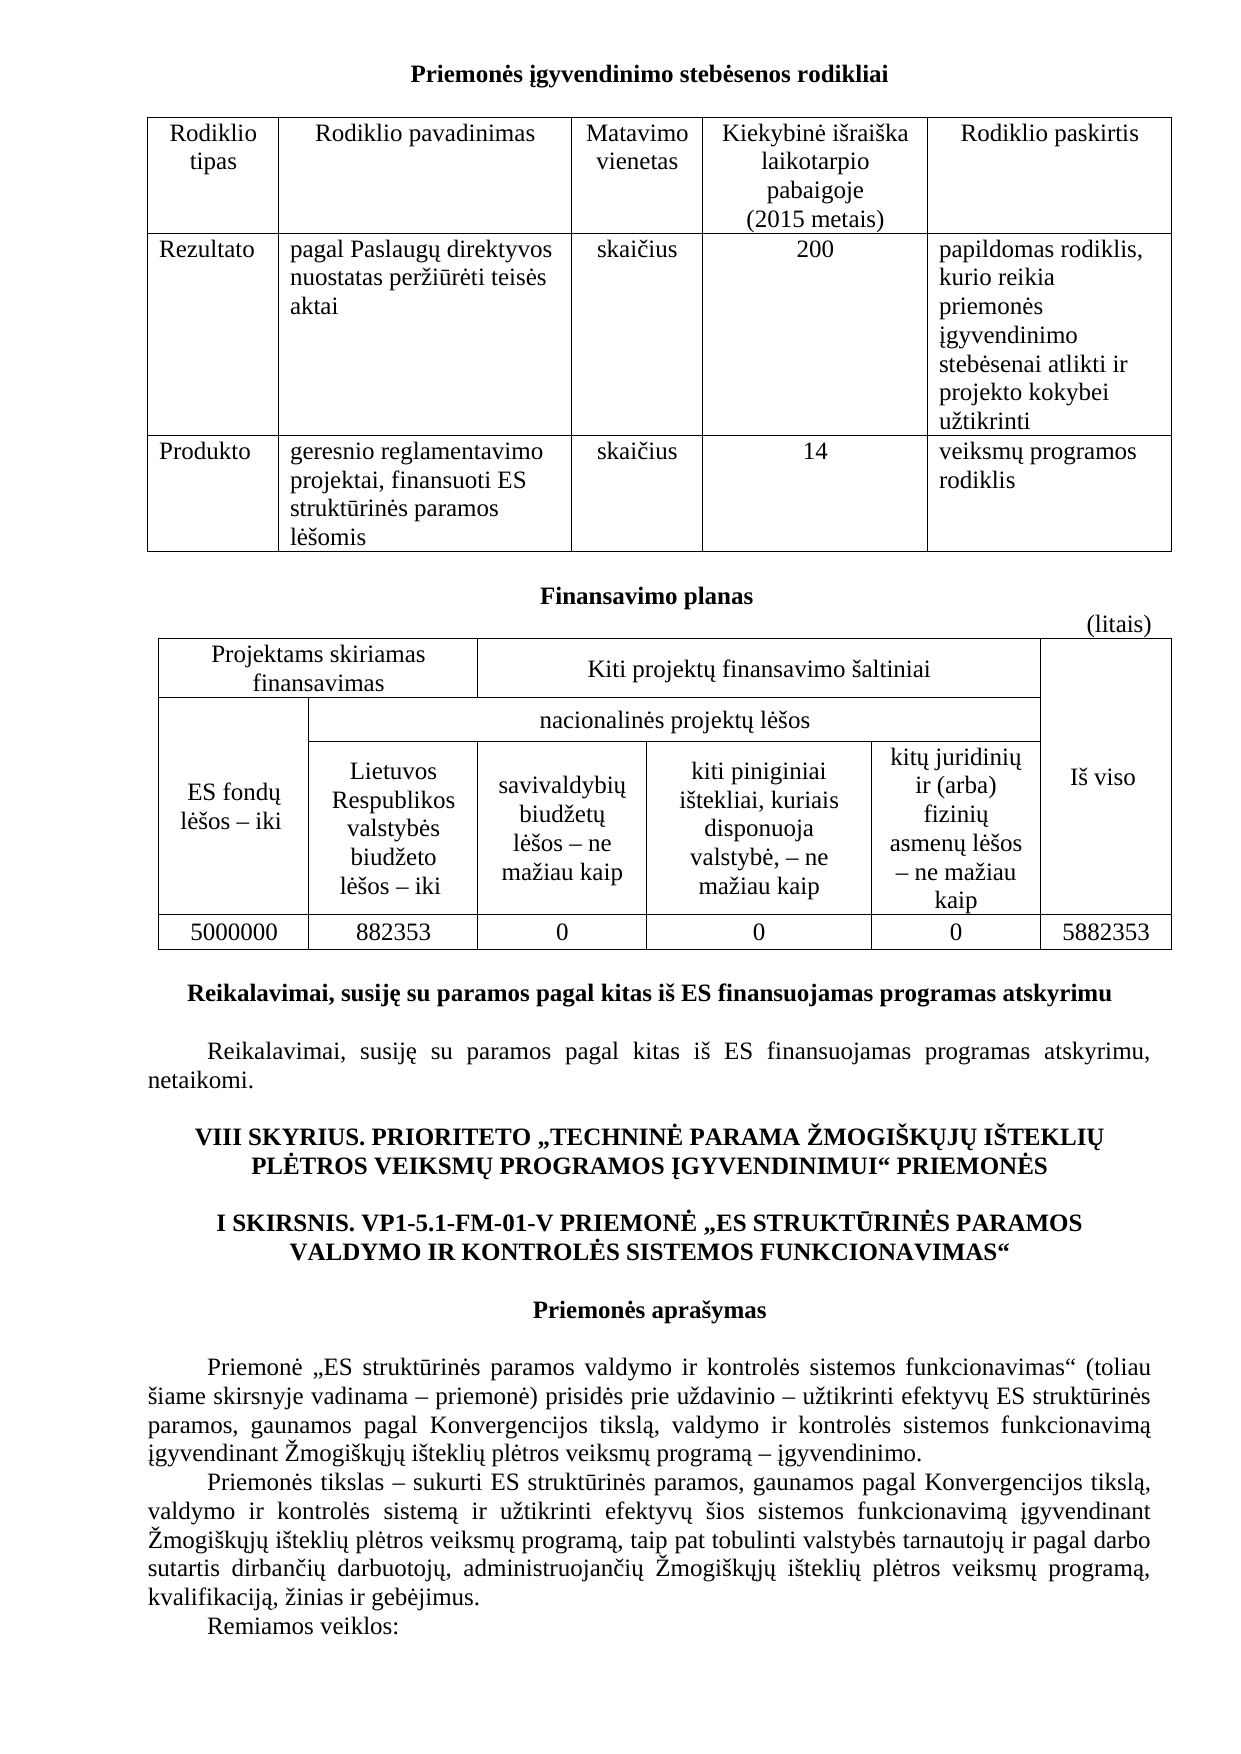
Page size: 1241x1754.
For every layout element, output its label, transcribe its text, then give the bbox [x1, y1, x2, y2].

table_cell 5882353 [1041, 915, 1171, 949]
table_cell 200 [703, 234, 927, 435]
table_cell geresnio reglamentavimo projektai, finansuoti ES struktūrinės paramos lėšomis [279, 436, 571, 551]
text Priemonės įgyvendinimo stebėsenos rodikliai [148, 59, 1152, 88]
table_cell 0 [478, 915, 646, 949]
text Finansavimo planas [148, 581, 1152, 609]
table_cell 0 [872, 915, 1040, 949]
table_cell nacionalinės projektų lėšos [309, 698, 1040, 741]
table_header Projektams skiriamas finansavimas [159, 639, 477, 697]
table_cell Rezultato [148, 234, 278, 435]
table_cell 14 [703, 436, 927, 551]
text I SKIRSNIS. VP1-5.1-FM-01-V PRIEMONĖ „ES STRUKTŪRINĖS PARAMOS VALDYMO IR KONTROLĖS SISTEMOS FUNKCIONAVIMAS“ [148, 1208, 1152, 1266]
table_cell skaičius [572, 234, 702, 435]
table_cell pagal Paslaugų direktyvos nuostatas peržiūrėti teisės aktai [279, 234, 571, 435]
table_cell 5000000 [159, 915, 308, 949]
table_cell savivaldybių biudžetų lėšos – ne mažiau kaip [478, 742, 646, 914]
table_header Iš viso [1041, 639, 1171, 914]
table_cell kitų juridinių ir (arba) fizinių asmenų lėšos – ne mažiau kaip [872, 742, 1040, 914]
table_header Matavimo vienetas [572, 118, 702, 233]
text Remiamos veiklos: [148, 1611, 1152, 1640]
table_cell Lietuvos Respublikos valstybės biudžeto lėšos – iki [309, 742, 477, 914]
table_header Kiti projektų finansavimo šaltiniai [478, 639, 1040, 697]
text Reikalavimai, susiję su paramos pagal kitas iš ES finansuojamas programas atskyrimu [148, 978, 1152, 1007]
table_header Rodiklio pavadinimas [279, 118, 571, 233]
text Reikalavimai, susiję su paramos pagal kitas iš ES finansuojamas programas atskyrimu, netaikomi. [148, 1036, 1152, 1093]
table_cell 0 [647, 915, 871, 949]
table_cell veiksmų programos rodiklis [928, 436, 1171, 551]
table_cell papildomas rodiklis, kurio reikia priemonės įgyvendinimo stebėsenai atlikti ir projekto kokybei užtikrinti [928, 234, 1171, 435]
table_header Kiekybinė išraiška laikotarpio pabaigoje (2015 metais) [703, 118, 927, 233]
table_cell skaičius [572, 436, 702, 551]
text VIII SKYRIUS. PRIORITETO „TECHNINĖ PARAMA ŽMOGIŠKŲJŲ IŠTEKLIŲ PLĖTROS VEIKSMŲ PROGRAMOS ĮGYVENDINIMUI“ PRIEMONĖS [148, 1122, 1152, 1180]
table_cell kiti piniginiai ištekliai, kuriais disponuoja valstybė, – ne mažiau kaip [647, 742, 871, 914]
table_header Rodiklio paskirtis [928, 118, 1171, 233]
table_cell ES fondų lėšos – iki [159, 698, 308, 914]
text Priemonės aprašymas [148, 1295, 1152, 1323]
text Priemonė „ES struktūrinės paramos valdymo ir kontrolės sistemos funkcionavimas“ (toliau šiame skirsnyje vadinama – priemonė) prisidės prie uždavinio – užtikrinti efektyvų ES struktūrinės paramos, gaunamos pagal Konvergencijos tikslą, valdymo ir kontrolės sistemos funkcionavimą įgyvendinant Žmogiškųjų išteklių plėtros veiksmų programą – įgyvendinimo. [148, 1352, 1152, 1467]
table_header Rodiklio tipas [148, 118, 278, 233]
text (litais) [148, 609, 1152, 638]
text Priemonės tikslas – sukurti ES struktūrinės paramos, gaunamos pagal Konvergencijos tikslą, valdymo ir kontrolės sistemą ir užtikrinti efektyvų šios sistemos funkcionavimą įgyvendinant Žmogiškųjų išteklių plėtros veiksmų programą, taip pat tobulinti valstybės tarnautojų ir pagal darbo sutartis dirbančių darbuotojų, administruojančių Žmogiškųjų išteklių plėtros veiksmų programą, kvalifikaciją, žinias ir gebėjimus. [148, 1467, 1152, 1611]
table_cell Produkto [148, 436, 278, 551]
table_cell 882353 [309, 915, 477, 949]
